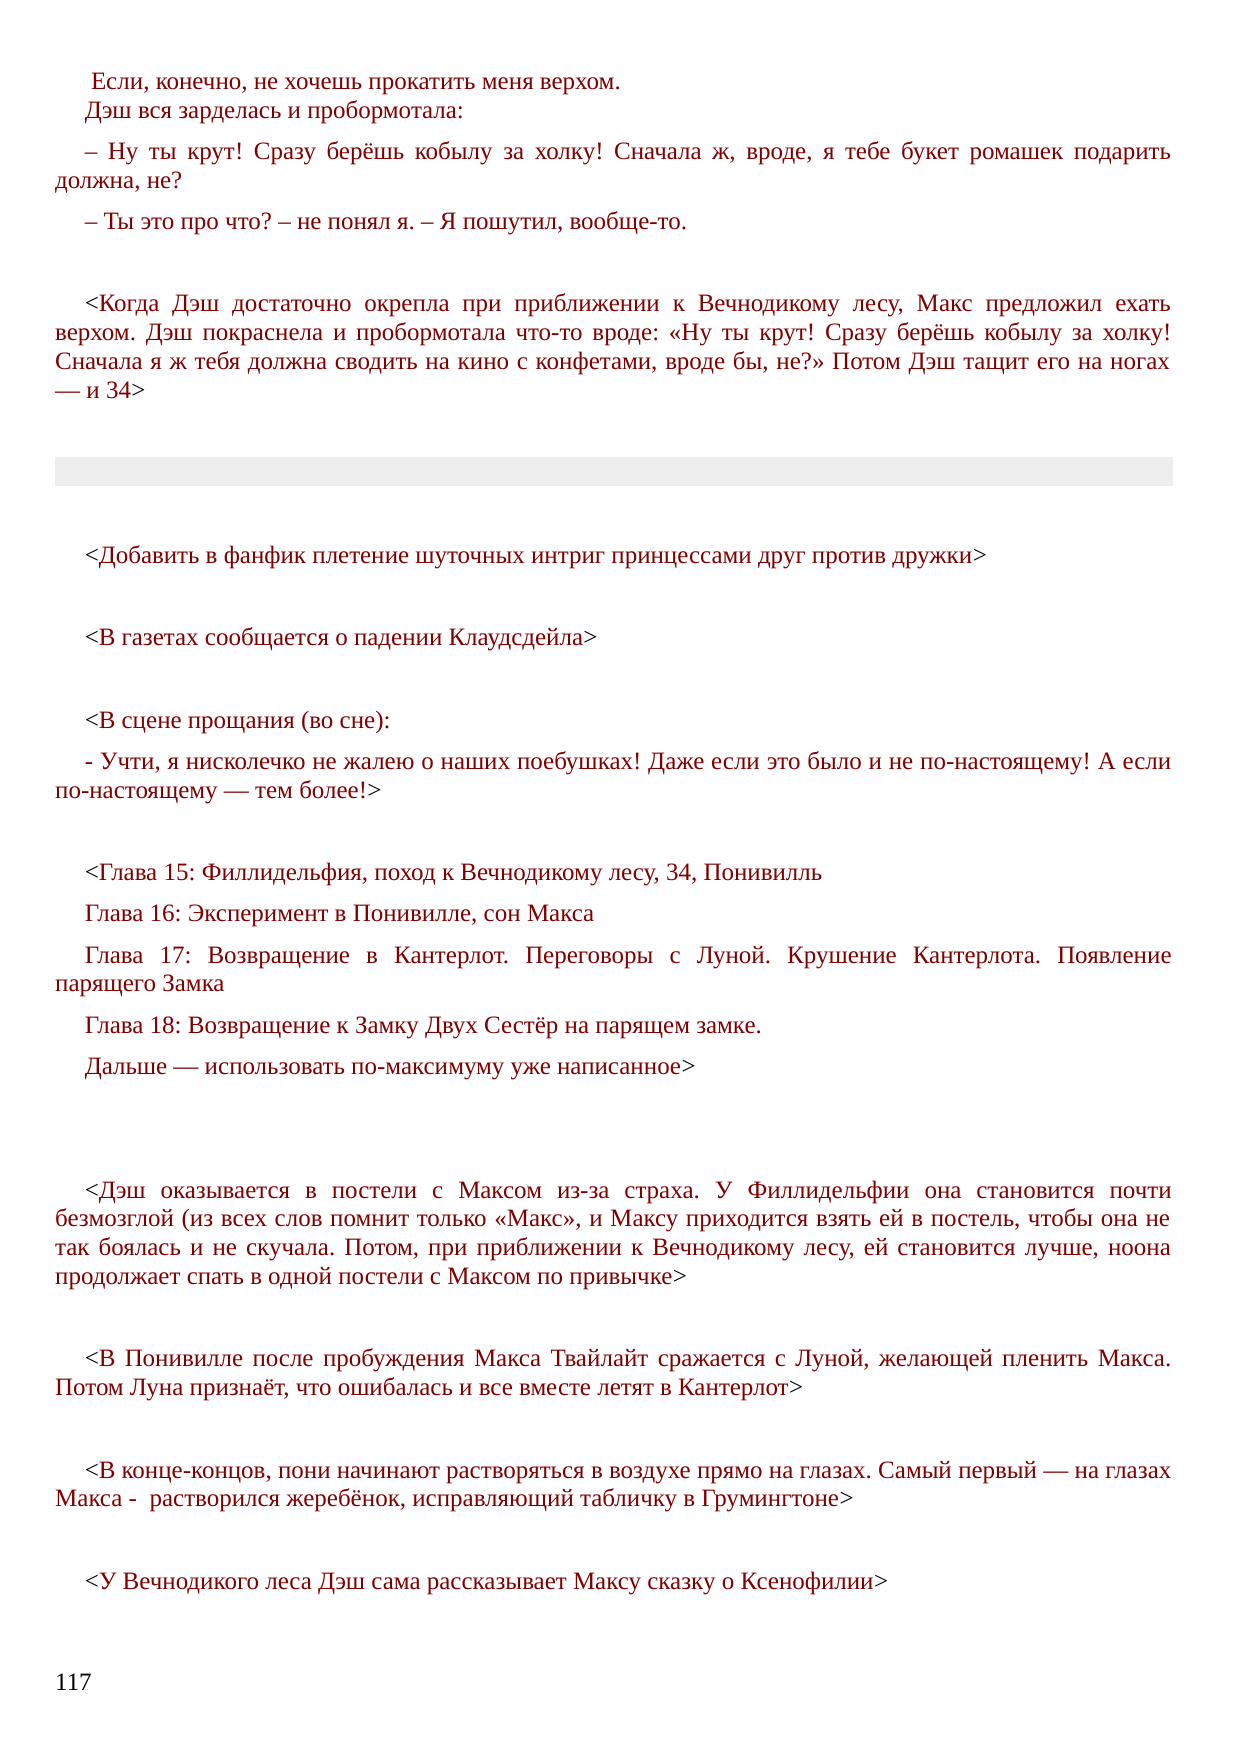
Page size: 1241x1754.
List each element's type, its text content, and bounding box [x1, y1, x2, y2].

text Глава 17: Возвращение в Кантерлот. Переговоры с Луной. Крушение Кантерлота. Появление парящего Замка [55, 940, 1173, 997]
text - Учти, я нисколечко не жалею о наших поебушках! Даже если это было и не по-настоящему! А если по-настоящему — тем более!> [55, 746, 1173, 803]
text Глава 16: Эксперимент в Понивилле, сон Макса [55, 898, 1173, 927]
text Если, конечно, не хочешь прокатить меня верхом. [55, 66, 1173, 95]
text <Дэш оказывается в постели с Максом из-за страха. У Филлидельфии она становится почти безмозглой (из всех слов помнит только «Макс», и Максу приходится взять ей в постель, чтобы она не так боялась и не скучала. Потом, при приближении к Вечнодикому лесу, ей становится лучше, ноона продолжает спать в одной постели с Максом по привычке> [55, 1175, 1173, 1290]
text <Добавить в фанфик плетение шуточных интриг принцессами друг против дружки> [55, 540, 1173, 568]
text Дэш вся зарделась и пробормотала: [55, 95, 1173, 123]
text Глава 18: Возвращение к Замку Двух Сестёр на парящем замке. [55, 1010, 1173, 1038]
text <У Вечнодикого леса Дэш сама рассказывает Максу сказку о Ксенофилии> [55, 1566, 1173, 1595]
text <В Понивилле после пробуждения Макса Твайлайт сражается с Луной, желающей пленить Макса. Потом Луна признаёт, что ошибалась и все вместе летят в Кантерлот> [55, 1343, 1173, 1401]
text <В конце-концов, пони начинают растворяться в воздухе прямо на глазах. Самый первый — на глазах Макса - растворился жеребёнок, исправляющий табличку в Грумингтоне> [55, 1455, 1173, 1512]
text <Глава 15: Филлидельфия, поход к Вечнодикому лесу, 34, Понивилль [55, 857, 1173, 886]
text <Когда Дэш достаточно окрепла при приближении к Вечнодикому лесу, Макс предложил ехать верхом. Дэш покраснела и пробормотала что-то вроде: «Ну ты крут! Сразу берёшь кобылу за холку! Сначала я ж тебя должна сводить на кино с конфетами, вроде бы, не?» Потом Дэш тащит его на ногах — и 34> [55, 288, 1173, 403]
text – Ты это про что? – не понял я. – Я пошутил, вообще-то. [55, 206, 1173, 235]
text <В сцене прощания (во сне): [55, 705, 1173, 733]
text Дальше — использовать по-максимуму уже написанное> [55, 1051, 1173, 1080]
text – Ну ты крут! Сразу берёшь кобылу за холку! Сначала ж, вроде, я тебе букет ромашек подарить должна, не? [55, 136, 1173, 193]
text <В газетах сообщается о падении Клаудсдейла> [55, 622, 1173, 651]
